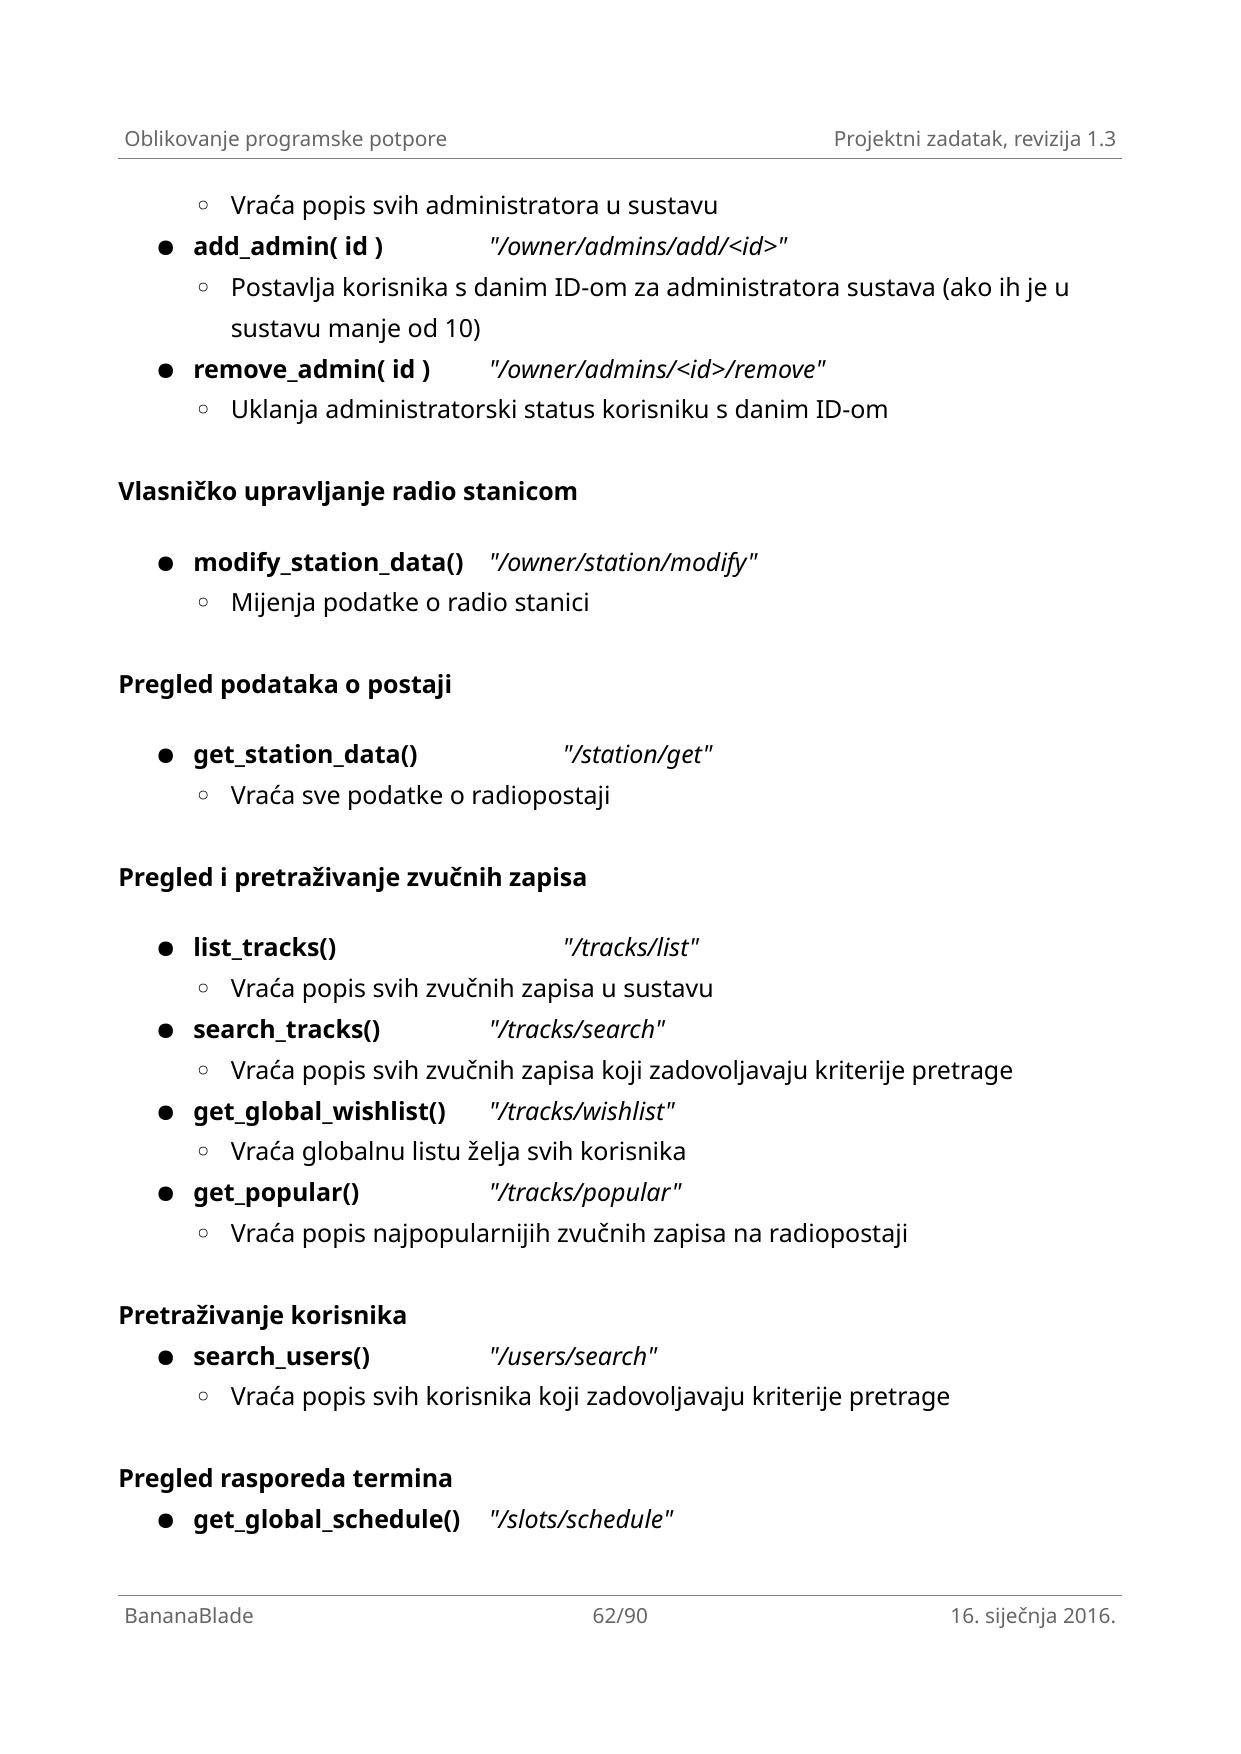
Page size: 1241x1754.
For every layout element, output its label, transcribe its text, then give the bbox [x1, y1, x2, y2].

text Pregled podataka o postaji [118, 667, 1122, 701]
list search_users() "/users/search" [156, 1338, 1122, 1372]
list Mijenja podatke o radio stanici [193, 585, 1122, 619]
list Vraća globalnu listu želja svih korisnika [193, 1134, 1122, 1168]
list Vraća popis svih korisnika koji zadovoljavaju kriterije pretrage [193, 1379, 1122, 1413]
list Uklanja administratorski status korisniku s danim ID-om [193, 392, 1122, 426]
list modify_station_data() "/owner/station/modify" [156, 544, 1122, 578]
text Pretraživanje korisnika [118, 1297, 1122, 1331]
text Vlasničko upravljanje radio stanicom [118, 474, 1122, 508]
list get_global_wishlist() "/tracks/wishlist" [156, 1093, 1122, 1127]
list get_global_schedule() "/slots/schedule" [156, 1501, 1122, 1536]
list search_tracks() "/tracks/search" [156, 1011, 1122, 1046]
list get_station_data() "/station/get" [156, 737, 1122, 771]
text Pregled rasporeda termina [118, 1461, 1122, 1495]
list Vraća sve podatke o radiopostaji [193, 778, 1122, 812]
list add_admin( id ) "/owner/admins/add/<id>" [156, 229, 1122, 263]
list Postavlja korisnika s danim ID-om za administratora sustava (ako ih je u sustavu manje od 10) [193, 270, 1122, 344]
list remove_admin( id ) "/owner/admins/<id>/remove" [156, 351, 1122, 385]
list Vraća popis svih zvučnih zapisa u sustavu [193, 971, 1122, 1005]
list Vraća popis svih zvučnih zapisa koji zadovoljavaju kriterije pretrage [193, 1052, 1122, 1086]
list get_popular() "/tracks/popular" [156, 1175, 1122, 1209]
list Vraća popis najpopularnijih zvučnih zapisa na radiopostaji [193, 1216, 1122, 1250]
text Pregled i pretraživanje zvučnih zapisa [118, 859, 1122, 893]
list list_tracks() "/tracks/list" [156, 930, 1122, 964]
list Vraća popis svih administratora u sustavu [193, 188, 1122, 222]
